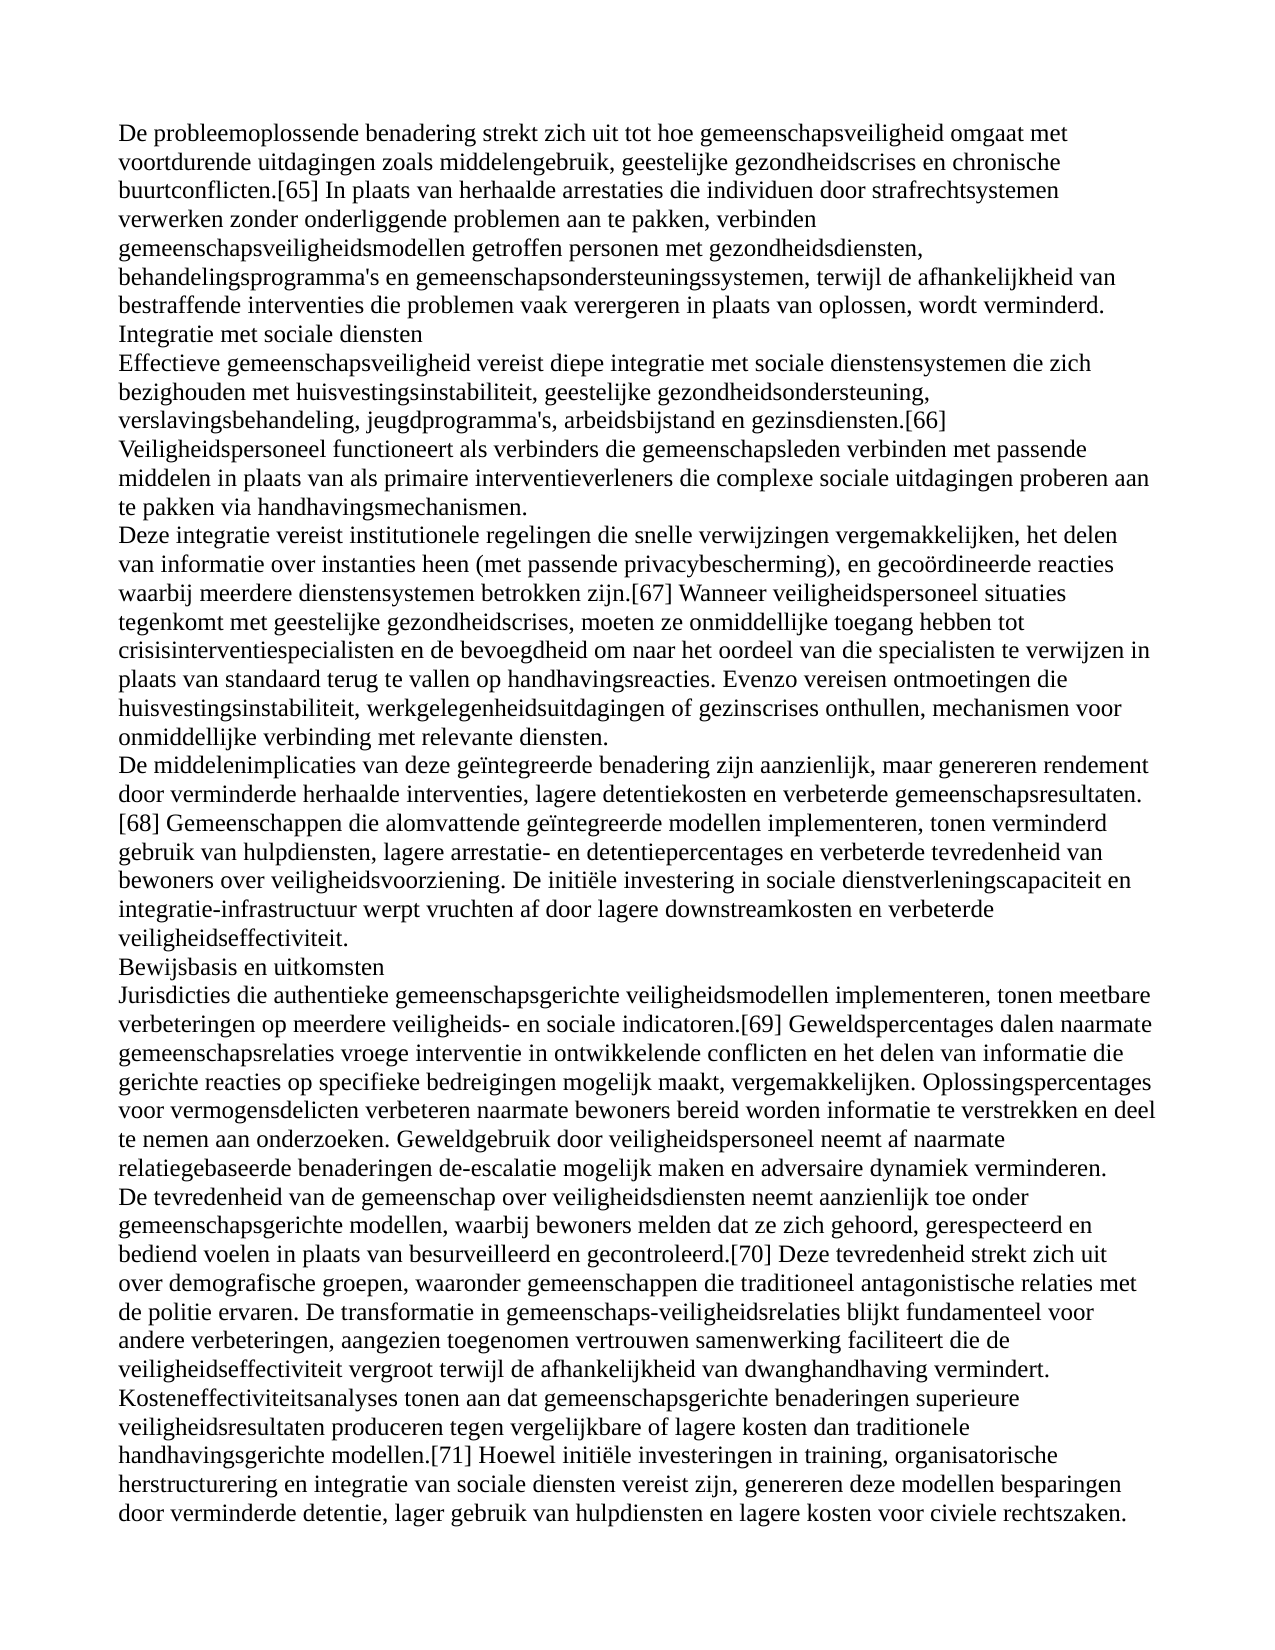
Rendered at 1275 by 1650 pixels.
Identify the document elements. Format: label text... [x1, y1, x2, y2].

text De tevredenheid van de gemeenschap over veiligheidsdiensten neemt aanzienlijk toe onder gemeenschapsgerichte modellen, waarbij bewoners melden dat ze zich gehoord, gerespecteerd en bediend voelen in plaats van besurveilleerd en gecontroleerd.[70] Deze tevredenheid strekt zich uit over demografische groepen, waaronder gemeenschappen die traditioneel antagonistische relaties met de politie ervaren. De transformatie in gemeenschaps-veiligheidsrelaties blijkt fundamenteel voor andere verbeteringen, aangezien toegenomen vertrouwen samenwerking faciliteert die de veiligheidseffectiviteit vergroot terwijl de afhankelijkheid van dwanghandhaving vermindert. [118, 1182, 1157, 1383]
text Integratie met sociale diensten [118, 319, 1157, 348]
text De probleemoplossende benadering strekt zich uit tot hoe gemeenschapsveiligheid omgaat met voortdurende uitdagingen zoals middelengebruik, geestelijke gezondheidscrises en chronische buurtconflicten.[65] In plaats van herhaalde arrestaties die individuen door strafrechtsystemen verwerken zonder onderliggende problemen aan te pakken, verbinden gemeenschapsveiligheidsmodellen getroffen personen met gezondheidsdiensten, behandelingsprogramma's en gemeenschapsondersteuningssystemen, terwijl de afhankelijkheid van bestraffende interventies die problemen vaak verergeren in plaats van oplossen, wordt verminderd. [118, 118, 1157, 319]
text Jurisdicties die authentieke gemeenschapsgerichte veiligheidsmodellen implementeren, tonen meetbare verbeteringen op meerdere veiligheids- en sociale indicatoren.[69] Geweldspercentages dalen naarmate gemeenschapsrelaties vroege interventie in ontwikkelende conflicten en het delen van informatie die gerichte reacties op specifieke bedreigingen mogelijk maakt, vergemakkelijken. Oplossingspercentages voor vermogensdelicten verbeteren naarmate bewoners bereid worden informatie te verstrekken en deel te nemen aan onderzoeken. Geweldgebruik door veiligheidspersoneel neemt af naarmate relatiegebaseerde benaderingen de-escalatie mogelijk maken en adversaire dynamiek verminderen. [118, 981, 1157, 1182]
text Bewijsbasis en uitkomsten [118, 952, 1157, 981]
text De middelenimplicaties van deze geïntegreerde benadering zijn aanzienlijk, maar genereren rendement door verminderde herhaalde interventies, lagere detentiekosten en verbeterde gemeenschapsresultaten.[68] Gemeenschappen die alomvattende geïntegreerde modellen implementeren, tonen verminderd gebruik van hulpdiensten, lagere arrestatie- en detentiepercentages en verbeterde tevredenheid van bewoners over veiligheidsvoorziening. De initiële investering in sociale dienstverleningscapaciteit en integratie-infrastructuur werpt vruchten af door lagere downstreamkosten en verbeterde veiligheidseffectiviteit. [118, 751, 1157, 952]
text Deze integratie vereist institutionele regelingen die snelle verwijzingen vergemakkelijken, het delen van informatie over instanties heen (met passende privacybescherming), en gecoördineerde reacties waarbij meerdere dienstensystemen betrokken zijn.[67] Wanneer veiligheidspersoneel situaties tegenkomt met geestelijke gezondheidscrises, moeten ze onmiddellijke toegang hebben tot crisisinterventiespecialisten en de bevoegdheid om naar het oordeel van die specialisten te verwijzen in plaats van standaard terug te vallen op handhavingsreacties. Evenzo vereisen ontmoetingen die huisvestingsinstabiliteit, werkgelegenheidsuitdagingen of gezinscrises onthullen, mechanismen voor onmiddellijke verbinding met relevante diensten. [118, 521, 1157, 751]
text Kosteneffectiviteitsanalyses tonen aan dat gemeenschapsgerichte benaderingen superieure veiligheidsresultaten produceren tegen vergelijkbare of lagere kosten dan traditionele handhavingsgerichte modellen.[71] Hoewel initiële investeringen in training, organisatorische herstructurering en integratie van sociale diensten vereist zijn, genereren deze modellen besparingen door verminderde detentie, lager gebruik van hulpdiensten en lagere kosten voor civiele rechtszaken. [118, 1383, 1157, 1527]
text Effectieve gemeenschapsveiligheid vereist diepe integratie met sociale dienstensystemen die zich bezighouden met huisvestingsinstabiliteit, geestelijke gezondheidsondersteuning, verslavingsbehandeling, jeugdprogramma's, arbeidsbijstand en gezinsdiensten.[66] Veiligheidspersoneel functioneert als verbinders die gemeenschapsleden verbinden met passende middelen in plaats van als primaire interventieverleners die complexe sociale uitdagingen proberen aan te pakken via handhavingsmechanismen. [118, 348, 1157, 521]
